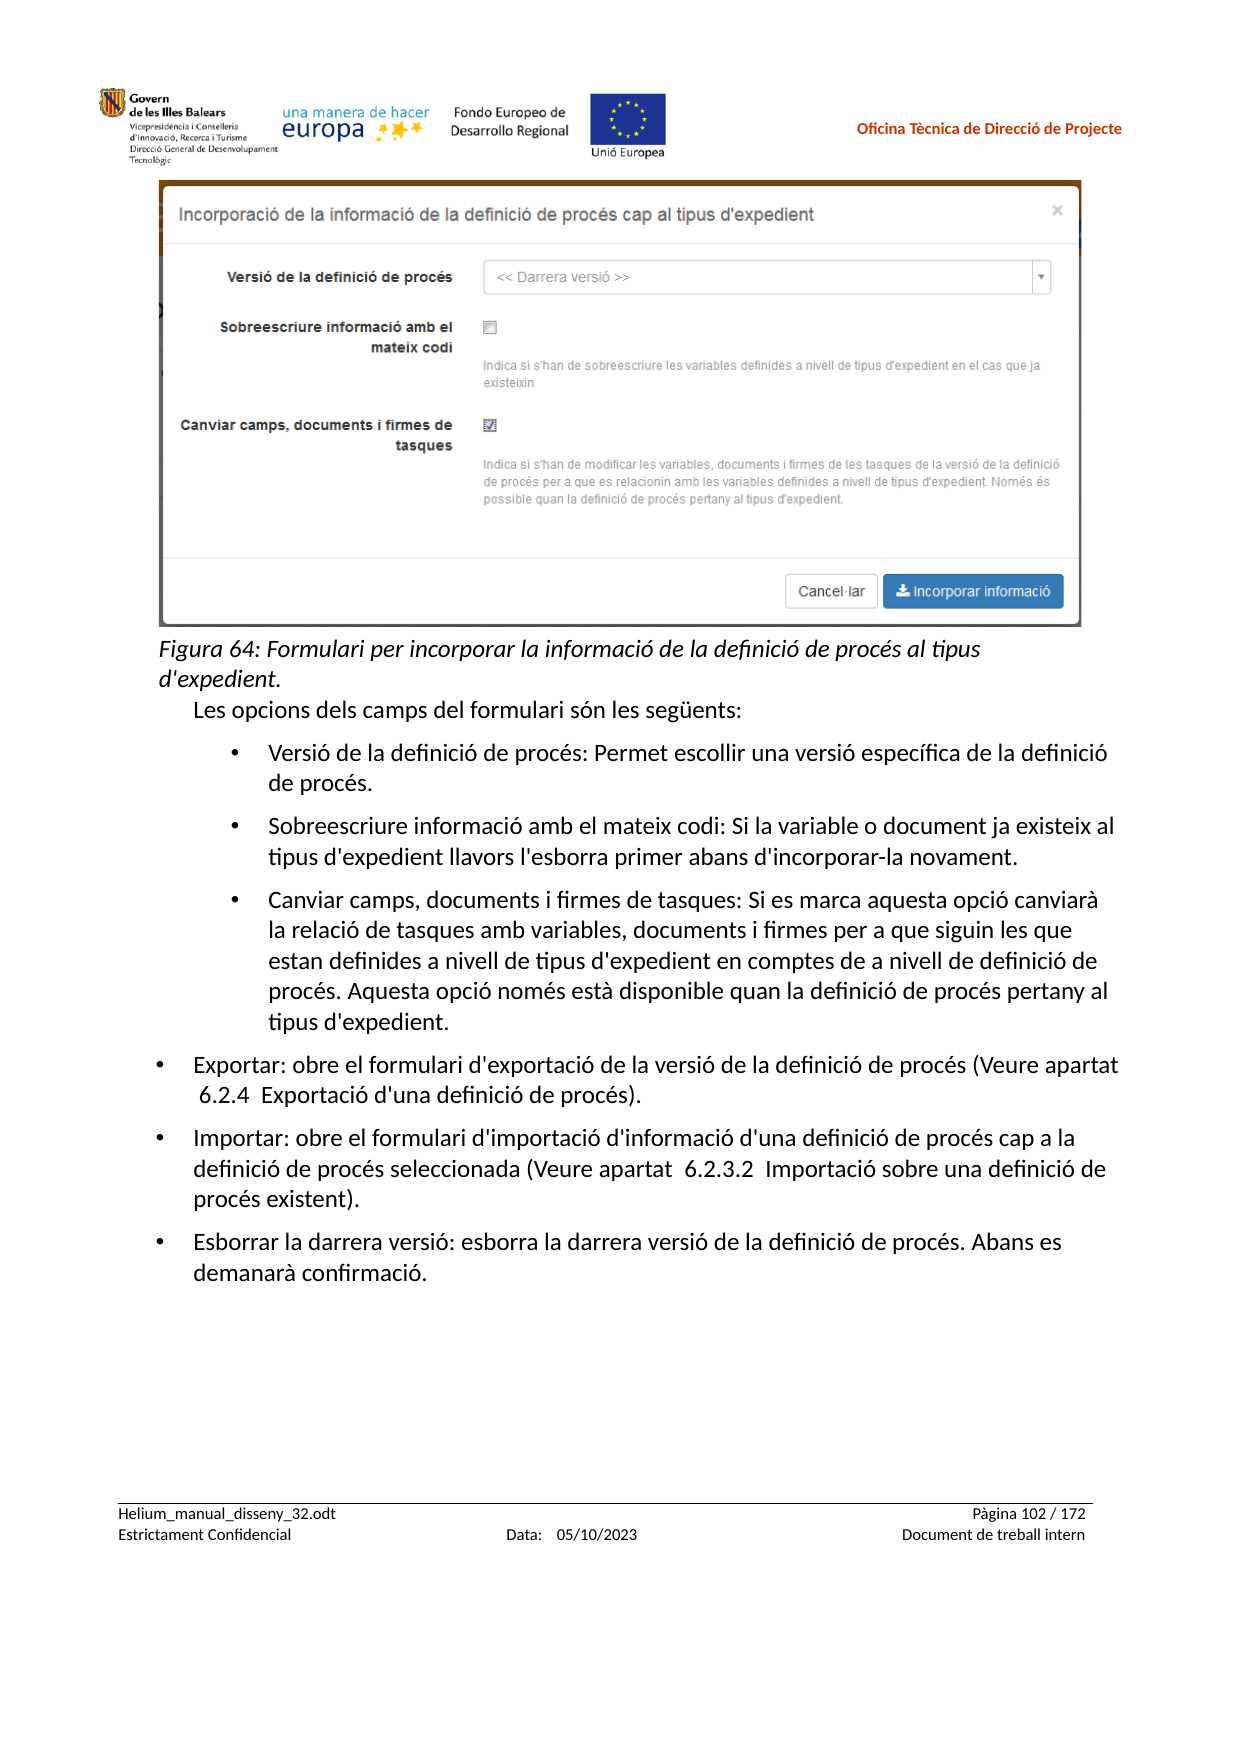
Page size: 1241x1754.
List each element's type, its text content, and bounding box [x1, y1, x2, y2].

text Figura 64: Formulari per incorporar la informació de la definició de procés al tipus d'expedient. [159, 627, 1081, 694]
list Importar: obre el formulari d'importació d'informació d'una definició de procés cap a la definició de procés seleccionada (Veure apartat 6.2.3.2 Importació sobre una definició de procés existent). [156, 1122, 1122, 1214]
list Versió de la definició de procés: Permet escollir una versió específica de la definició de procés. [231, 737, 1122, 798]
list Canviar camps, documents i firmes de tasques: Si es marca aquesta opció canviarà la relació de tasques amb variables, documents i firmes per a que siguin les que estan definides a nivell de tipus d'expedient en comptes de a nivell de definició de procés. Aquesta opció només està disponible quan la definició de procés pertany al tipus d'expedient. [231, 884, 1122, 1036]
list Exportar: obre el formulari d'exportació de la versió de la definició de procés (Veure apartat 6.2.4 Exportació d'una definició de procés). [156, 1049, 1122, 1110]
text Les opcions dels camps del formulari són les següents: [118, 168, 1122, 724]
list Esborrar la darrera versió: esborra la darrera versió de la definició de procés. Abans es demanarà confirmació. [156, 1227, 1122, 1288]
picture [158, 180, 1082, 627]
list Sobreescriure informació amb el mateix codi: Si la variable o document ja existeix al tipus d'expedient llavors l'esborra primer abans d'incorporar-la novament. [231, 810, 1122, 871]
picture [99, 87, 668, 166]
